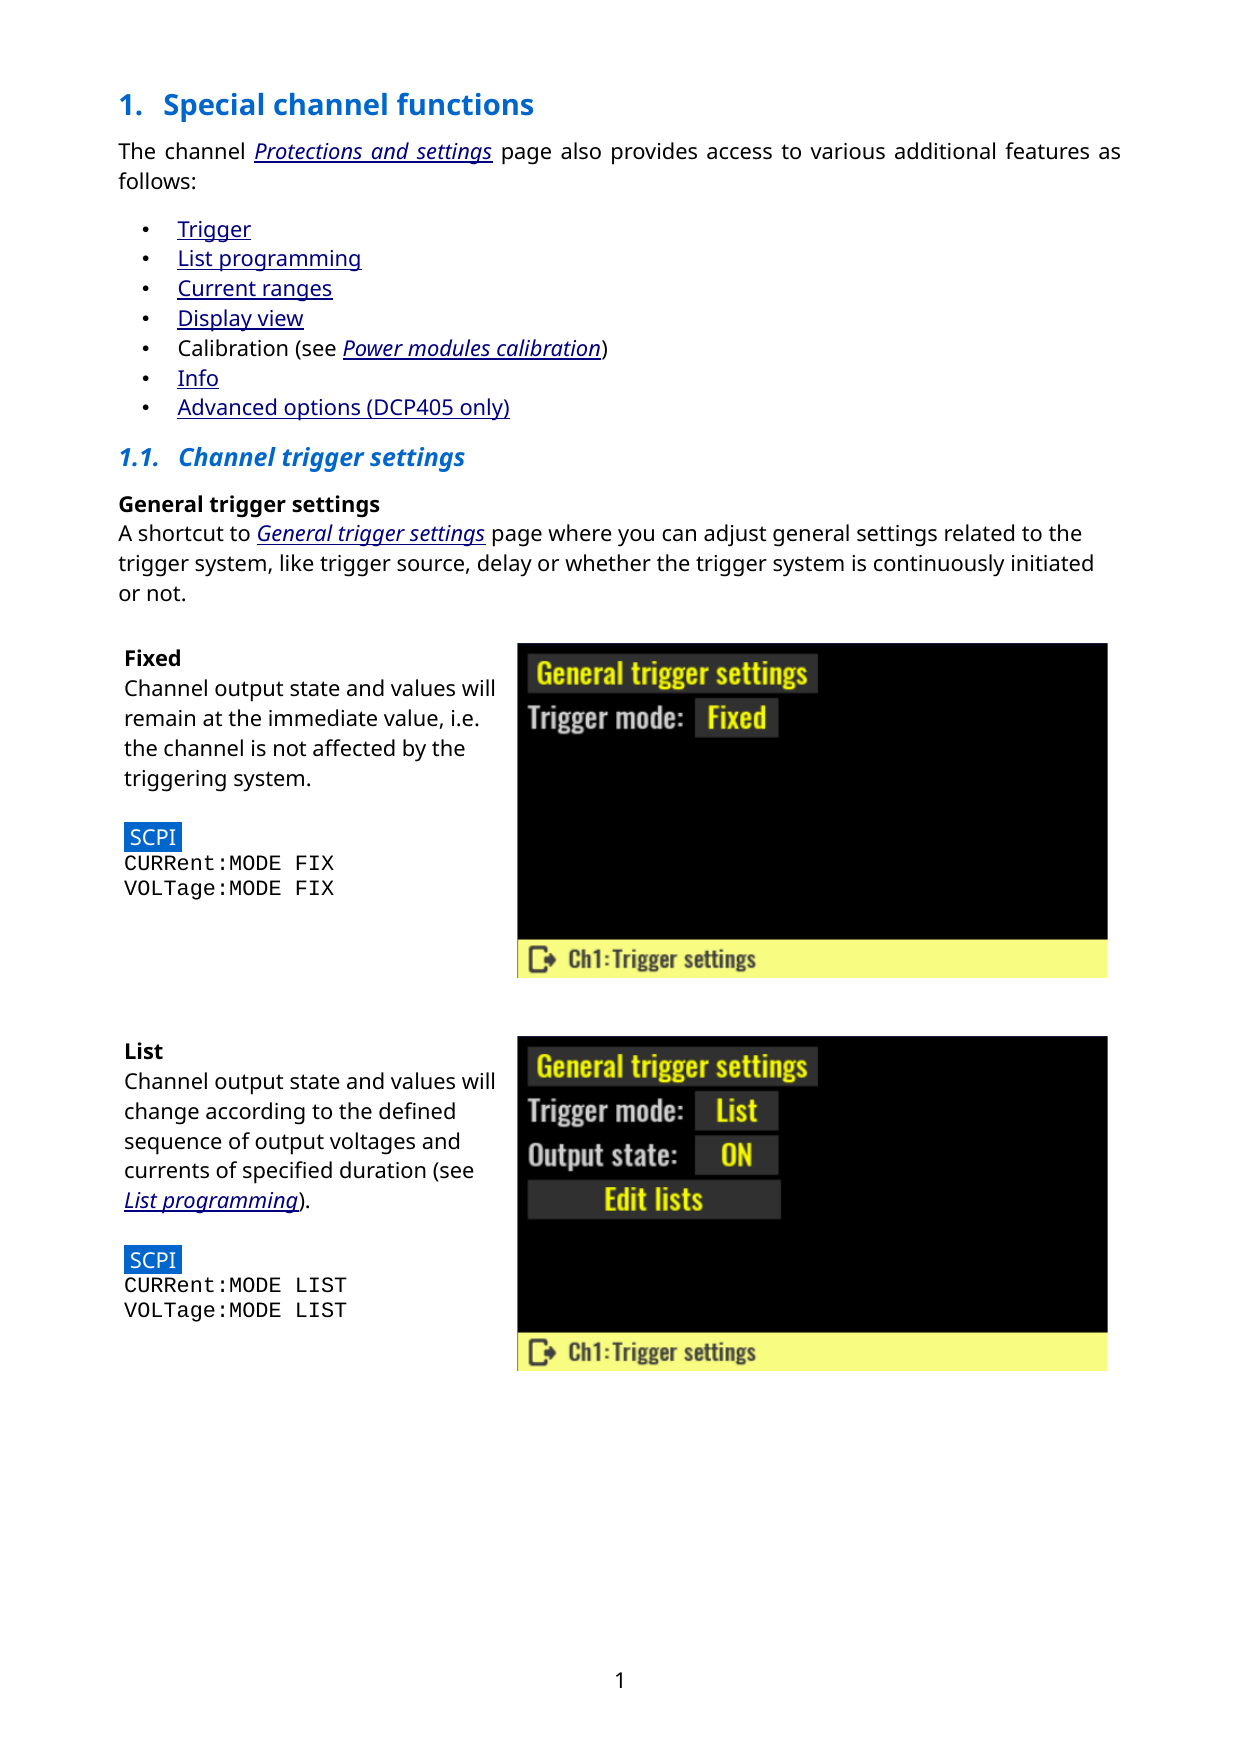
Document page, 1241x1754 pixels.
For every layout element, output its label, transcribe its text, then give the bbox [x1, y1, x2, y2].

text A shortcut to General trigger settings page where you can adjust general settings related to the trigger system, like trigger source, delay or whether the trigger system is continuously initiated or not. [118, 518, 1122, 608]
text General trigger settings [118, 489, 1122, 518]
list Calibration (see Power modules calibration) [142, 333, 1110, 362]
table_header [502, 638, 1123, 1001]
list Current ranges [142, 273, 1110, 303]
subtitle Channel trigger settings [118, 440, 1122, 474]
table_header [502, 1031, 1123, 1394]
list Display view [142, 303, 1110, 333]
picture [517, 1036, 1108, 1371]
list Advanced options (DCP405 only) [142, 392, 1110, 422]
text The channel Protections and settings page also provides access to various additional features as follows: [118, 136, 1122, 196]
list List programming [142, 243, 1110, 273]
table_header List Channel output state and values will change according to the defined sequence of output voltages and currents of specified duration (see List programming). SCPI CURRent:MODE LIST VOLTage:MODE LIST [118, 1031, 502, 1394]
subtitle Special channel functions [118, 84, 1122, 124]
list Info [142, 362, 1110, 392]
table_header Fixed Channel output state and values will remain at the immediate value, i.e. the channel is not affected by the triggering system. SCPI CURRent:MODE FIX VOLTage:MODE FIX [118, 638, 502, 1001]
list Trigger [142, 213, 1110, 243]
picture [517, 643, 1108, 978]
